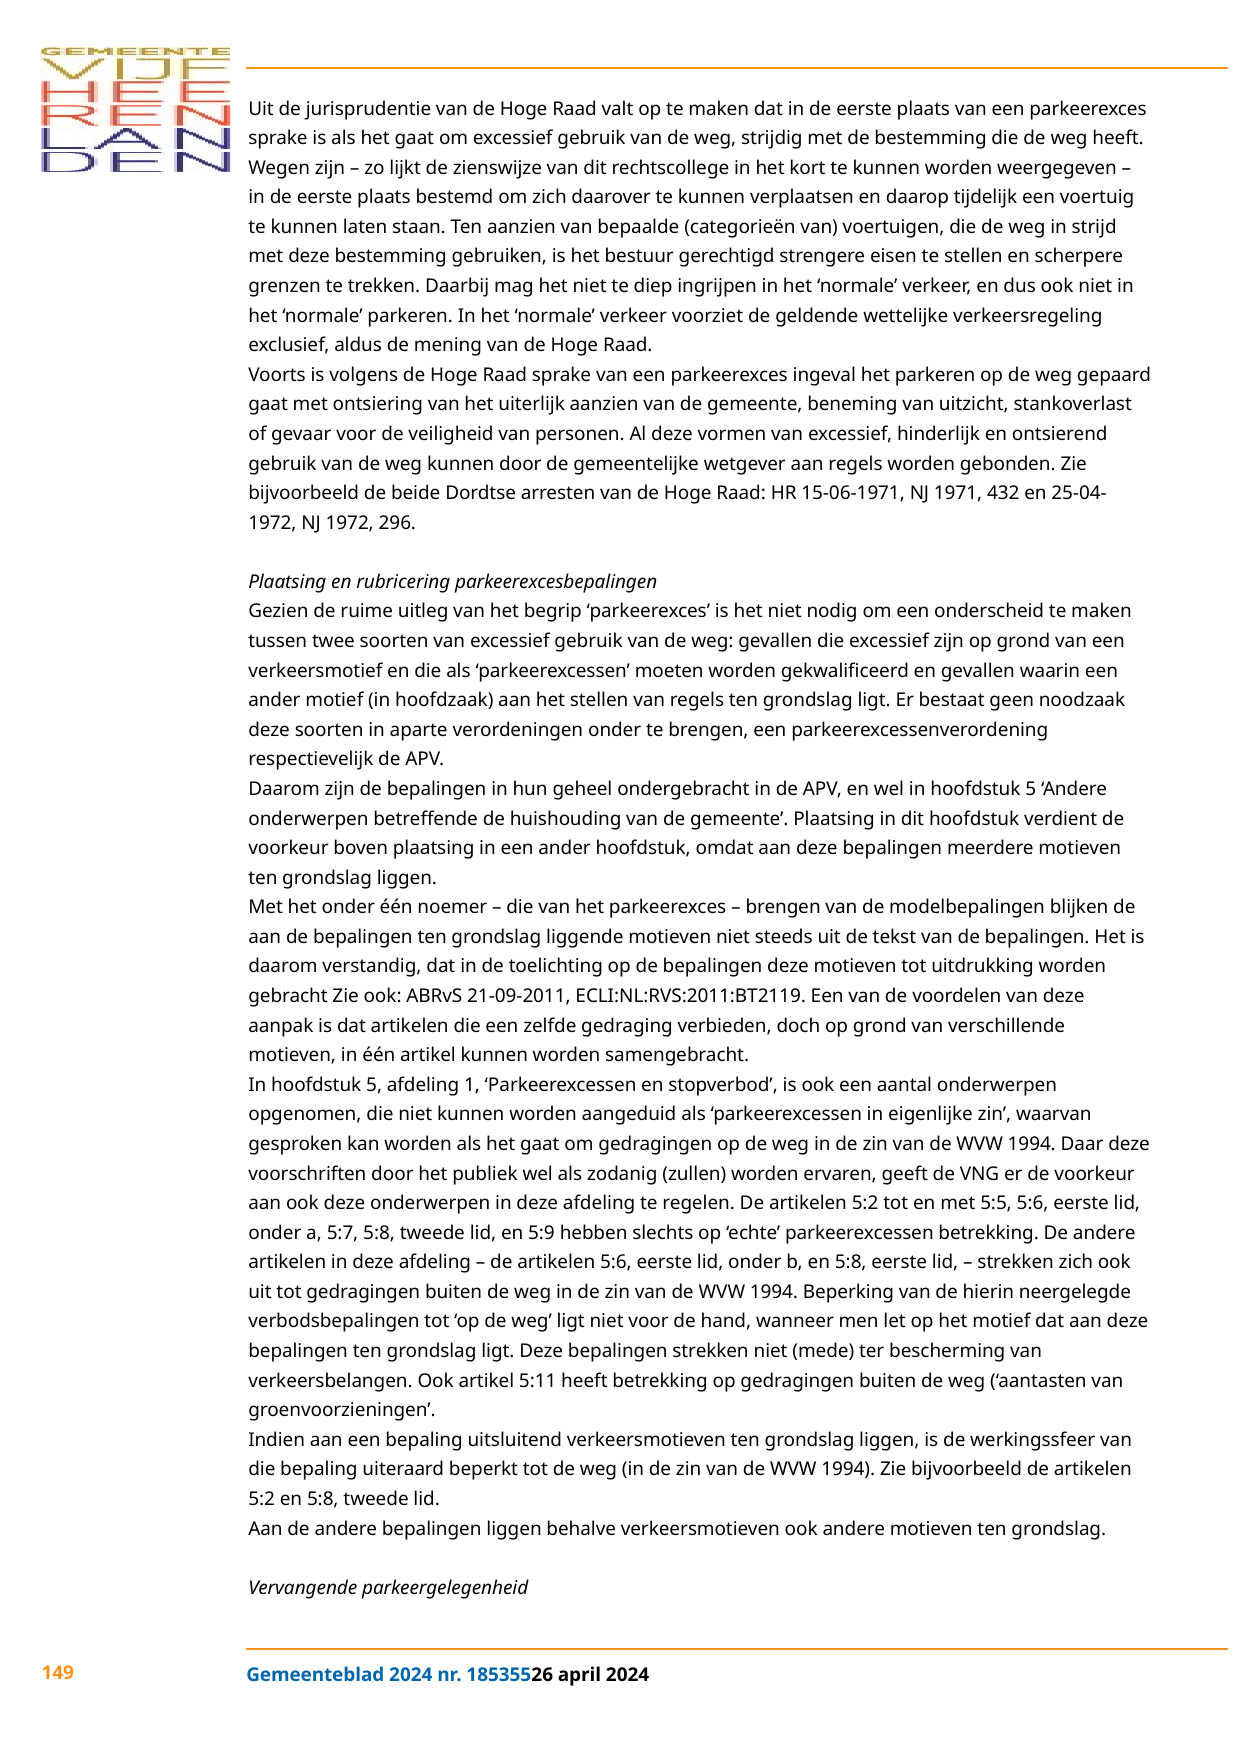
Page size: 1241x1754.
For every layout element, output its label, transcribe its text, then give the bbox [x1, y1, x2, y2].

text Aan de andere bepalingen liggen behalve verkeersmotieven ook andere motieven ten grondslag. [248, 1515, 1152, 1541]
text Gezien de ruime uitleg van het begrip ‘parkeerexces’ is het niet nodig om een onderscheid te maken tussen twee soorten van excessief gebruik van de weg: gevallen die excessief zijn op grond van een verkeersmotief en die als ‘parkeerexcessen’ moeten worden gekwalificeerd en gevallen waarin een ander motief (in hoofdzaak) aan het stellen van regels ten grondslag ligt. Er bestaat geen noodzaak deze soorten in aparte verordeningen onder te brengen, een parkeerexcessenverordening respectievelijk de APV. [248, 598, 1152, 771]
text Met het onder één noemer – die van het parkeerexces – brengen van de modelbepalingen blijken de aan de bepalingen ten grondslag liggende motieven niet steeds uit de tekst van de bepalingen. Het is daarom verstandig, dat in de toelichting op de bepalingen deze motieven tot uitdrukking worden gebracht Zie ook: ABRvS 21-09-2011, ECLI:NL:RVS:2011:BT2119. Een van de voordelen van deze aanpak is dat artikelen die een zelfde gedraging verbieden, doch op grond van verschillende motieven, in één artikel kunnen worden samengebracht. [248, 893, 1152, 1067]
text Voorts is volgens de Hoge Raad sprake van een parkeerexces ingeval het parkeren op de weg gepaard gaat met ontsiering van het uiterlijk aanzien van de gemeente, beneming van uitzicht, stankoverlast of gevaar voor de veiligheid van personen. Al deze vormen van excessief, hinderlijk en ontsierend gebruik van de weg kunnen door de gemeentelijke wetgever aan regels worden gebonden. Zie bijvoorbeeld de beide Dordtse arresten van de Hoge Raad: HR 15-06-1971, NJ 1971, 432 en 25-04-1972, NJ 1972, 296. [248, 361, 1152, 535]
text Vervangende parkeergelegenheid [248, 1574, 1152, 1600]
text Daarom zijn de bepalingen in hun geheel ondergebracht in de APV, en wel in hoofdstuk 5 ‘Andere onderwerpen betreffende de huishouding van de gemeente’. Plaatsing in dit hoofdstuk verdient de voorkeur boven plaatsing in een ander hoofdstuk, omdat aan deze bepalingen meerdere motieven ten grondslag liggen. [248, 775, 1152, 890]
text Plaatsing en rubricering parkeerexcesbepalingen [248, 568, 1152, 594]
text Indien aan een bepaling uitsluitend verkeersmotieven ten grondslag liggen, is de werkingssfeer van die bepaling uiteraard beperkt tot de weg (in de zin van de WVW 1994). Zie bijvoorbeeld de artikelen 5:2 en 5:8, tweede lid. [248, 1426, 1152, 1511]
text In hoofdstuk 5, afdeling 1, ‘Parkeerexcessen en stopverbod’, is ook een aantal onderwerpen opgenomen, die niet kunnen worden aangeduid als ‘parkeerexcessen in eigenlijke zin’, waarvan gesproken kan worden als het gaat om gedragingen op de weg in de zin van de WVW 1994. Daar deze voorschriften door het publiek wel als zodanig (zullen) worden ervaren, geeft de VNG er de voorkeur aan ook deze onderwerpen in deze afdeling te regelen. De artikelen 5:2 tot en met 5:5, 5:6, eerste lid, onder a, 5:7, 5:8, tweede lid, en 5:9 hebben slechts op ‘echte’ parkeerexcessen betrekking. De andere artikelen in deze afdeling – de artikelen 5:6, eerste lid, onder b, en 5:8, eerste lid, – strekken zich ook uit tot gedragingen buiten de weg in de zin van de WVW 1994. Beperking van de hierin neergelegde verbodsbepalingen tot ‘op de weg’ ligt niet voor de hand, wanneer men let op het motief dat aan deze bepalingen ten grondslag ligt. Deze bepalingen strekken niet (mede) ter bescherming van verkeersbelangen. Ook artikel 5:11 heeft betrekking op gedragingen buiten de weg (‘aantasten van groenvoorzieningen’. [248, 1071, 1152, 1422]
text Uit de jurisprudentie van de Hoge Raad valt op te maken dat in de eerste plaats van een parkeerexces sprake is als het gaat om excessief gebruik van de weg, strijdig met de bestemming die de weg heeft. Wegen zijn – zo lijkt de zienswijze van dit rechtscollege in het kort te kunnen worden weergegeven – in de eerste plaats bestemd om zich daarover te kunnen verplaatsen en daarop tijdelijk een voertuig te kunnen laten staan. Ten aanzien van bepaalde (categorieën van) voertuigen, die de weg in strijd met deze bestemming gebruiken, is het bestuur gerechtigd strengere eisen te stellen en scherpere grenzen te trekken. Daarbij mag het niet te diep ingrijpen in het ‘normale’ verkeer, en dus ook niet in het ‘normale’ parkeren. In het ‘normale’ verkeer voorziet de geldende wettelijke verkeersregeling exclusief, aldus de mening van de Hoge Raad. [248, 95, 1152, 357]
picture [41, 47, 231, 172]
